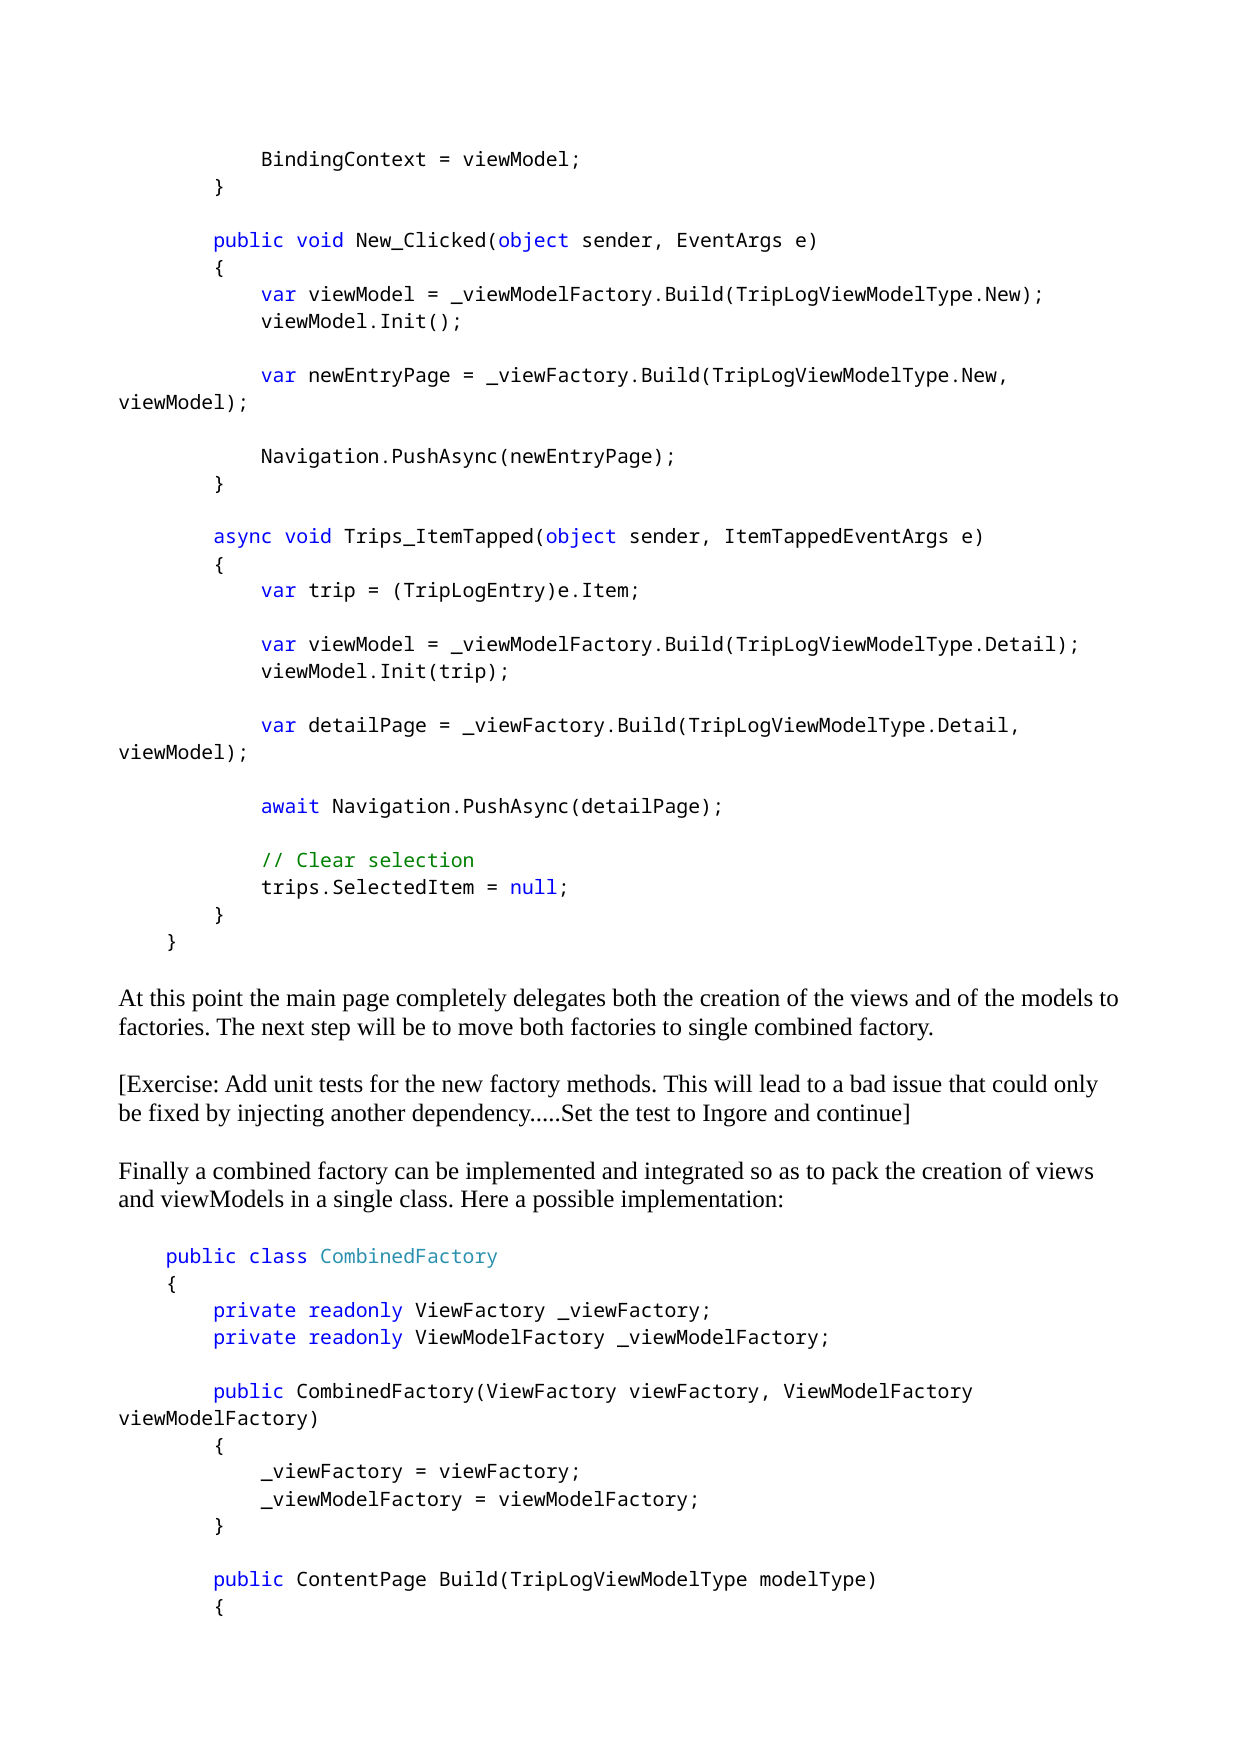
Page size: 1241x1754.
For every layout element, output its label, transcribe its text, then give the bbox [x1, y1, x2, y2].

text public void New_Clicked(object sender, EventArgs e) [118, 226, 1122, 253]
text Finally a combined factory can be implemented and integrated so as to pack the creation of views and viewModels in a single class. Here a possible implementation: [118, 1156, 1122, 1213]
text var viewModel = _viewModelFactory.Build(TripLogViewModelType.Detail); [118, 631, 1122, 658]
text viewModel.Init(); [118, 307, 1122, 334]
text var detailPage = _viewFactory.Build(TripLogViewModelType.Detail, viewModel); [118, 712, 1122, 766]
text } [118, 172, 1122, 199]
text } [118, 469, 1122, 496]
text // Clear selection [118, 847, 1122, 873]
text _viewFactory = viewFactory; [118, 1458, 1122, 1485]
text var trip = (TripLogEntry)e.Item; [118, 577, 1122, 604]
text trips.SelectedItem = null; [118, 873, 1122, 901]
text var viewModel = _viewModelFactory.Build(TripLogViewModelType.New); [118, 280, 1122, 307]
text { [118, 550, 1122, 577]
text [Exercise: Add unit tests for the new factory methods. This will lead to a bad issue that could only be fixed by injecting another dependency.....Set the test to Ingore and continue] [118, 1069, 1122, 1127]
text { [118, 253, 1122, 280]
text _viewModelFactory = viewModelFactory; [118, 1485, 1122, 1512]
text private readonly ViewFactory _viewFactory; [118, 1296, 1122, 1323]
text At this point the main page completely delegates both the creation of the views and of the models to factories. The next step will be to move both factories to single combined factory. [118, 983, 1122, 1041]
text { [118, 1593, 1122, 1620]
text { [118, 1269, 1122, 1296]
text BindingContext = viewModel; [118, 145, 1122, 172]
text Navigation.PushAsync(newEntryPage); [118, 442, 1122, 469]
text public class CombinedFactory [118, 1242, 1122, 1269]
text } [118, 927, 1122, 954]
text private readonly ViewModelFactory _viewModelFactory; [118, 1323, 1122, 1350]
text } [118, 901, 1122, 927]
text { [118, 1431, 1122, 1458]
text var newEntryPage = _viewFactory.Build(TripLogViewModelType.New, viewModel); [118, 361, 1122, 415]
text } [118, 1512, 1122, 1539]
text public CombinedFactory(ViewFactory viewFactory, ViewModelFactory viewModelFactory) [118, 1377, 1122, 1431]
text async void Trips_ItemTapped(object sender, ItemTappedEventArgs e) [118, 523, 1122, 550]
text await Navigation.PushAsync(detailPage); [118, 793, 1122, 819]
text public ContentPage Build(TripLogViewModelType modelType) [118, 1566, 1122, 1593]
text viewModel.Init(trip); [118, 658, 1122, 685]
